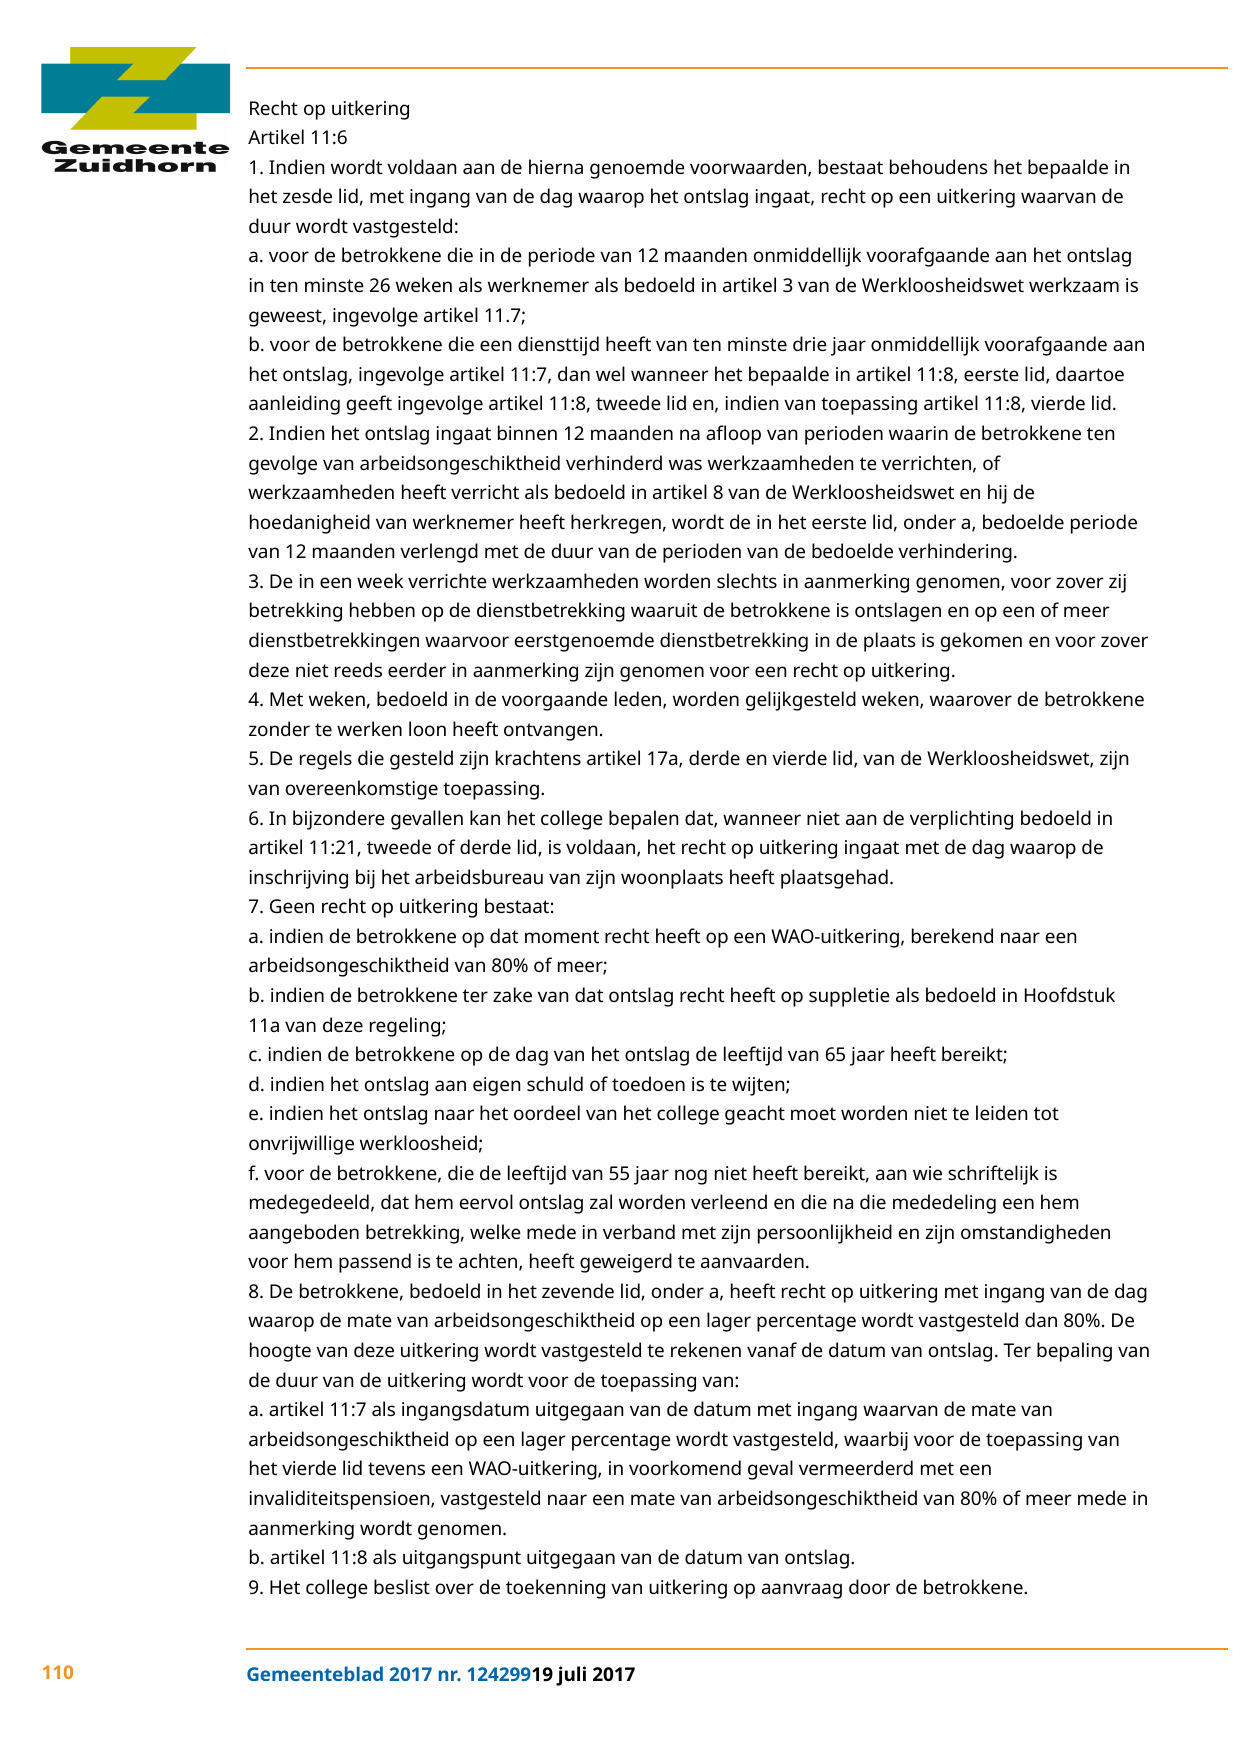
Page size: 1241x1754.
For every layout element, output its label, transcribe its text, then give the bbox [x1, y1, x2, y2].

text 7. Geen recht op uitkering bestaat: [248, 893, 1152, 919]
text 9. Het college beslist over de toekenning van uitkering op aanvraag door de betrokkene. [248, 1574, 1152, 1600]
text a. voor de betrokkene die in de periode van 12 maanden onmiddellijk voorafgaande aan het ontslag in ten minste 26 weken als werknemer als bedoeld in artikel 3 van de Werkloosheidswet werkzaam is geweest, ingevolge artikel 11.7; [248, 243, 1152, 328]
text 2. Indien het ontslag ingaat binnen 12 maanden na afloop van perioden waarin de betrokkene ten gevolge van arbeidsongeschiktheid verhinderd was werkzaamheden te verrichten, of werkzaamheden heeft verricht als bedoeld in artikel 8 van de Werkloosheidswet en hij de hoedanigheid van werknemer heeft herkregen, wordt de in het eerste lid, onder a, bedoelde periode van 12 maanden verlengd met de duur van de perioden van de bedoelde verhindering. [248, 420, 1152, 564]
text b. voor de betrokkene die een diensttijd heeft van ten minste drie jaar onmiddellijk voorafgaande aan het ontslag, ingevolge artikel 11:7, dan wel wanneer het bepaalde in artikel 11:8, eerste lid, daartoe aanleiding geeft ingevolge artikel 11:8, tweede lid en, indien van toepassing artikel 11:8, vierde lid. [248, 331, 1152, 416]
text a. artikel 11:7 als ingangsdatum uitgegaan van de datum met ingang waarvan de mate van arbeidsongeschiktheid op een lager percentage wordt vastgesteld, waarbij voor de toepassing van het vierde lid tevens een WAO-uitkering, in voorkomend geval vermeerderd met een invaliditeitspensioen, vastgesteld naar een mate van arbeidsongeschiktheid van 80% of meer mede in aanmerking wordt genomen. [248, 1396, 1152, 1541]
text c. indien de betrokkene op de dag van het ontslag de leeftijd van 65 jaar heeft bereikt; [248, 1041, 1152, 1067]
text d. indien het ontslag aan eigen schuld of toedoen is te wijten; [248, 1071, 1152, 1097]
text 1. Indien wordt voldaan aan de hierna genoemde voorwaarden, bestaat behoudens het bepaalde in het zesde lid, met ingang van de dag waarop het ontslag ingaat, recht op een uitkering waarvan de duur wordt vastgesteld: [248, 154, 1152, 239]
text e. indien het ontslag naar het oordeel van het college geacht moet worden niet te leiden tot [248, 1101, 1152, 1126]
text 3. De in een week verrichte werkzaamheden worden slechts in aanmerking genomen, voor zover zij betrekking hebben op de dienstbetrekking waaruit de betrokkene is ontslagen en op een of meer dienstbetrekkingen waarvoor eerstgenoemde dienstbetrekking in de plaats is gekomen en voor zover deze niet reeds eerder in aanmerking zijn genomen voor een recht op uitkering. [248, 568, 1152, 683]
text Artikel 11:6 [248, 124, 1152, 150]
text a. indien de betrokkene op dat moment recht heeft op een WAO-uitkering, berekend naar een arbeidsongeschiktheid van 80% of meer; [248, 923, 1152, 978]
text b. artikel 11:8 als uitgangspunt uitgegaan van de datum van ontslag. [248, 1544, 1152, 1570]
text onvrijwillige werkloosheid; [248, 1130, 1152, 1156]
text 4. Met weken, bedoeld in de voorgaande leden, worden gelijkgesteld weken, waarover de betrokkene zonder te werken loon heeft ontvangen. [248, 686, 1152, 742]
text 8. De betrokkene, bedoeld in het zevende lid, onder a, heeft recht op uitkering met ingang van de dag waarop de mate van arbeidsongeschiktheid op een lager percentage wordt vastgesteld dan 80%. De hoogte van deze uitkering wordt vastgesteld te rekenen vanaf de datum van ontslag. Ter bepaling van de duur van de uitkering wordt voor de toepassing van: [248, 1278, 1152, 1393]
text b. indien de betrokkene ter zake van dat ontslag recht heeft op suppletie als bedoeld in Hoofdstuk 11a van deze regeling; [248, 982, 1152, 1038]
text f. voor de betrokkene, die de leeftijd van 55 jaar nog niet heeft bereikt, aan wie schriftelijk is medegedeeld, dat hem eervol ontslag zal worden verleend en die na die mededeling een hem aangeboden betrekking, welke mede in verband met zijn persoonlijkheid en zijn omstandigheden voor hem passend is te achten, heeft geweigerd te aanvaarden. [248, 1160, 1152, 1274]
text 6. In bijzondere gevallen kan het college bepalen dat, wanneer niet aan de verplichting bedoeld in artikel 11:21, tweede of derde lid, is voldaan, het recht op uitkering ingaat met de dag waarop de inschrijving bij het arbeidsbureau van zijn woonplaats heeft plaatsgehad. [248, 805, 1152, 890]
text 5. De regels die gesteld zijn krachtens artikel 17a, derde en vierde lid, van de Werkloosheidswet, zijn van overeenkomstige toepassing. [248, 746, 1152, 801]
picture [41, 47, 231, 172]
text Recht op uitkering [248, 95, 1152, 121]
